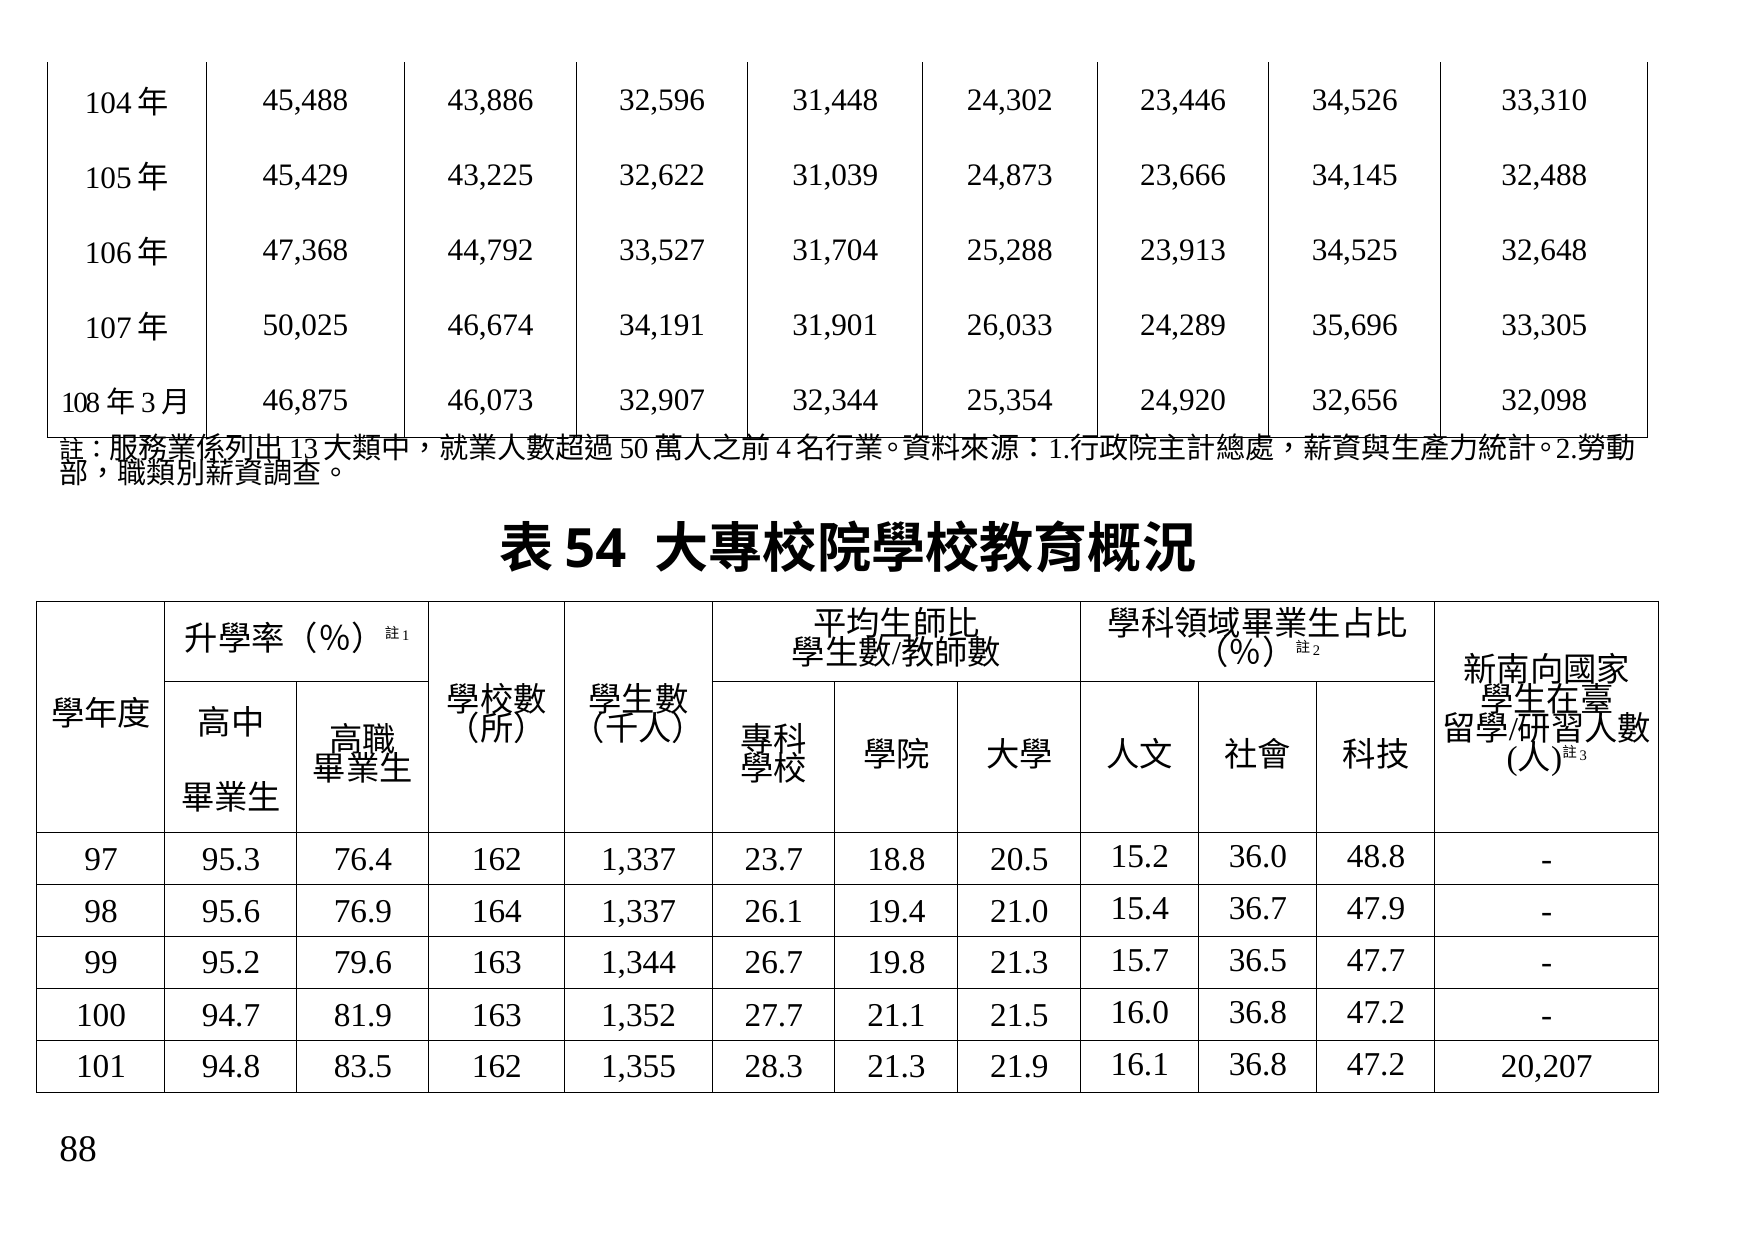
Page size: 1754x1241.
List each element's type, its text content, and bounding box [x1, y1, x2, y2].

table_cell 32,344 [748, 362, 922, 437]
table_cell 33,527 [577, 212, 747, 287]
table_cell 15.4 [1081, 885, 1198, 936]
table_cell 47.2 [1317, 989, 1434, 1040]
table_cell 31,039 [748, 137, 922, 212]
table_header 平均生師比 學生數/教師數 [713, 602, 1080, 681]
table_cell 21.5 [958, 989, 1080, 1040]
table_cell 18.8 [835, 833, 957, 884]
table_cell 人文 [1081, 682, 1198, 832]
table_cell 高職 畢業生 [297, 682, 428, 832]
table_cell 94.8 [165, 1041, 296, 1092]
table_cell 100 [37, 989, 164, 1040]
table_cell 科技 [1317, 682, 1434, 832]
table_cell 95.6 [165, 885, 296, 936]
table_cell 48.8 [1317, 833, 1434, 884]
table_cell 23,666 [1098, 137, 1268, 212]
table_cell 107年 [48, 287, 206, 362]
table_cell 47.7 [1317, 937, 1434, 988]
table_cell 101 [37, 1041, 164, 1092]
text 註：服務業係列出13大類中，就業人數超過50萬人之前4名行業。資料來源：1.行政院主計總處，薪資與生產力統計。2.勞動部，職類別薪資調查。 [59, 438, 1636, 488]
table_cell 32,622 [577, 137, 747, 212]
table_cell 98 [37, 885, 164, 936]
table_header 學生數 （千人） [565, 602, 712, 832]
table_cell 15.7 [1081, 937, 1198, 988]
table_cell 94.7 [165, 989, 296, 1040]
table_cell 23,446 [1098, 62, 1268, 137]
table_cell 25,354 [923, 362, 1097, 437]
table_cell 33,305 [1441, 287, 1647, 362]
table_cell 50,025 [207, 287, 404, 362]
table_cell 26.1 [713, 885, 834, 936]
table_cell - [1435, 989, 1658, 1040]
table_cell 26,033 [923, 287, 1097, 362]
table_cell 43,886 [405, 62, 576, 137]
table_cell 35,696 [1269, 287, 1440, 362]
table_cell 32,596 [577, 62, 747, 137]
table_cell 43,225 [405, 137, 576, 212]
table_cell 45,488 [207, 62, 404, 137]
table_cell 23.7 [713, 833, 834, 884]
table_cell 1,344 [565, 937, 712, 988]
table_cell 95.3 [165, 833, 296, 884]
table_cell 83.5 [297, 1041, 428, 1092]
table_cell 46,875 [207, 362, 404, 437]
table_cell 163 [429, 937, 564, 988]
table_cell 95.2 [165, 937, 296, 988]
table_cell 24,289 [1098, 287, 1268, 362]
table_cell 46,073 [405, 362, 576, 437]
table_cell 15.2 [1081, 833, 1198, 884]
table_cell 社會 [1199, 682, 1316, 832]
table_cell 164 [429, 885, 564, 936]
table_cell 1,355 [565, 1041, 712, 1092]
table_cell 47.2 [1317, 1041, 1434, 1092]
table_cell 45,429 [207, 137, 404, 212]
table_cell 21.3 [835, 1041, 957, 1092]
table_cell - [1435, 937, 1658, 988]
table_header 新南向國家 學生在臺 留學/研習人數(人)註3 [1435, 602, 1658, 832]
table_cell 76.9 [297, 885, 428, 936]
table_header 學校數 （所） [429, 602, 564, 832]
table_cell 99 [37, 937, 164, 988]
table_cell 32,098 [1441, 362, 1647, 437]
table_cell 20.5 [958, 833, 1080, 884]
table_cell 97 [37, 833, 164, 884]
table_cell 28.3 [713, 1041, 834, 1092]
table_cell 162 [429, 1041, 564, 1092]
table_cell 大學 [958, 682, 1080, 832]
table_cell 23,913 [1098, 212, 1268, 287]
table_cell 36.0 [1199, 833, 1316, 884]
table_cell 44,792 [405, 212, 576, 287]
table_cell 76.4 [297, 833, 428, 884]
table_cell 19.4 [835, 885, 957, 936]
table_cell 學院 [835, 682, 957, 832]
table_cell 24,302 [923, 62, 1097, 137]
table_cell 47,368 [207, 212, 404, 287]
table_cell 16.0 [1081, 989, 1198, 1040]
table_cell 19.8 [835, 937, 957, 988]
table_cell 27.7 [713, 989, 834, 1040]
table_cell 26.7 [713, 937, 834, 988]
table_cell 36.7 [1199, 885, 1316, 936]
table_cell 20,207 [1435, 1041, 1658, 1092]
table_cell 106年 [48, 212, 206, 287]
table_cell 25,288 [923, 212, 1097, 287]
table_cell 32,488 [1441, 137, 1647, 212]
table_header 學年度 [37, 602, 164, 832]
table_cell 32,648 [1441, 212, 1647, 287]
table_cell 46,674 [405, 287, 576, 362]
table_cell 1,352 [565, 989, 712, 1040]
table_cell 24,873 [923, 137, 1097, 212]
subtitle 表54 大專校院學校教育概況 [59, 488, 1636, 601]
table_cell 專科 學校 [713, 682, 834, 832]
table_cell 1,337 [565, 885, 712, 936]
table_cell 31,448 [748, 62, 922, 137]
table_cell 21.9 [958, 1041, 1080, 1092]
table_cell 34,145 [1269, 137, 1440, 212]
table_cell 1,337 [565, 833, 712, 884]
table_cell 105年 [48, 137, 206, 212]
table_cell 31,901 [748, 287, 922, 362]
table_cell 79.6 [297, 937, 428, 988]
table_cell 24,920 [1098, 362, 1268, 437]
table_cell 104年 [48, 62, 206, 137]
table_cell 36.8 [1199, 1041, 1316, 1092]
table_cell 高中 畢業生 [165, 682, 296, 832]
table_cell 21.1 [835, 989, 957, 1040]
table_cell 34,191 [577, 287, 747, 362]
table_cell 36.8 [1199, 989, 1316, 1040]
table_cell 108年3月 [48, 362, 206, 437]
table_cell 163 [429, 989, 564, 1040]
table_cell 21.0 [958, 885, 1080, 936]
table_cell 34,526 [1269, 62, 1440, 137]
table_cell 32,656 [1269, 362, 1440, 437]
table_cell 36.5 [1199, 937, 1316, 988]
table_cell 34,525 [1269, 212, 1440, 287]
table_header 學科領域畢業生占比（％）註2 [1081, 602, 1434, 681]
table_cell 16.1 [1081, 1041, 1198, 1092]
table_cell 31,704 [748, 212, 922, 287]
table_cell - [1435, 833, 1658, 884]
table_cell 21.3 [958, 937, 1080, 988]
table_cell 81.9 [297, 989, 428, 1040]
table_cell 47.9 [1317, 885, 1434, 936]
table_cell - [1435, 885, 1658, 936]
table_cell 162 [429, 833, 564, 884]
table_cell 32,907 [577, 362, 747, 437]
table_header 升學率（％）註1 [165, 602, 428, 681]
table_cell 33,310 [1441, 62, 1647, 137]
